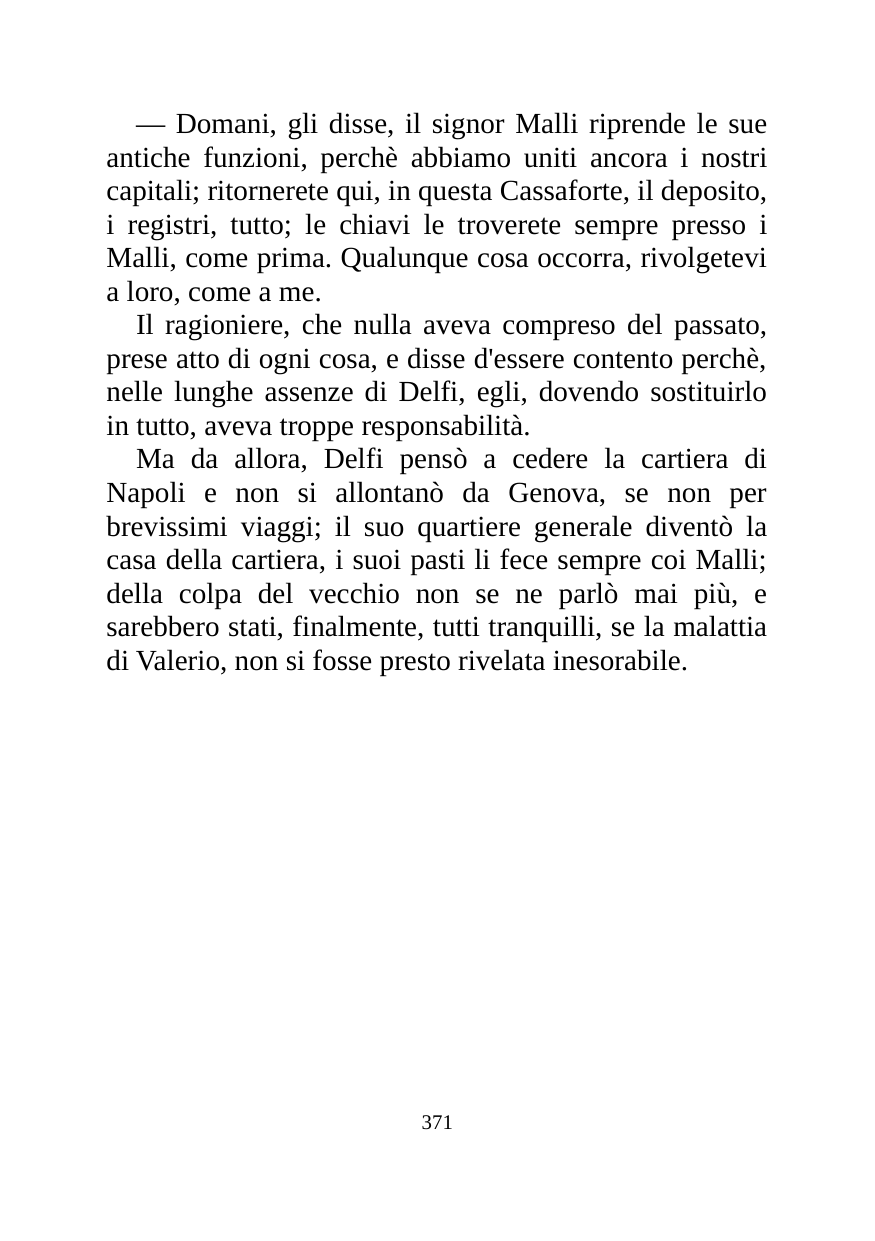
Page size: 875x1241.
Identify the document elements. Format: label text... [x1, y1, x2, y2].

text Il ragioniere, che nulla aveva compreso del passato, prese atto di ogni cosa, e disse d'essere contento perchè, nelle lunghe assenze di Delfi, egli, dovendo sostituirlo in tutto, aveva troppe responsabilità. [106, 307, 768, 442]
text — Domani, gli disse, il signor Malli riprende le sue antiche funzioni, perchè abbiamo uniti ancora i nostri capitali; ritornerete qui, in questa Cassaforte, il deposito, i registri, tutto; le chiavi le troverete sempre presso i Malli, come prima. Qualunque cosa occorra, rivolgetevi a loro, come a me. [106, 106, 768, 307]
text Ma da allora, Delfi pensò a cedere la cartiera di Napoli e non si allontanò da Genova, se non per brevissimi viaggi; il suo quartiere generale diventò la casa della cartiera, i suoi pasti li fece sempre coi Malli; della colpa del vecchio non se ne parlò mai più, e sarebbero stati, finalmente, tutti tranquilli, se la malattia di Valerio, non si fosse presto rivelata inesorabile. [106, 442, 768, 676]
